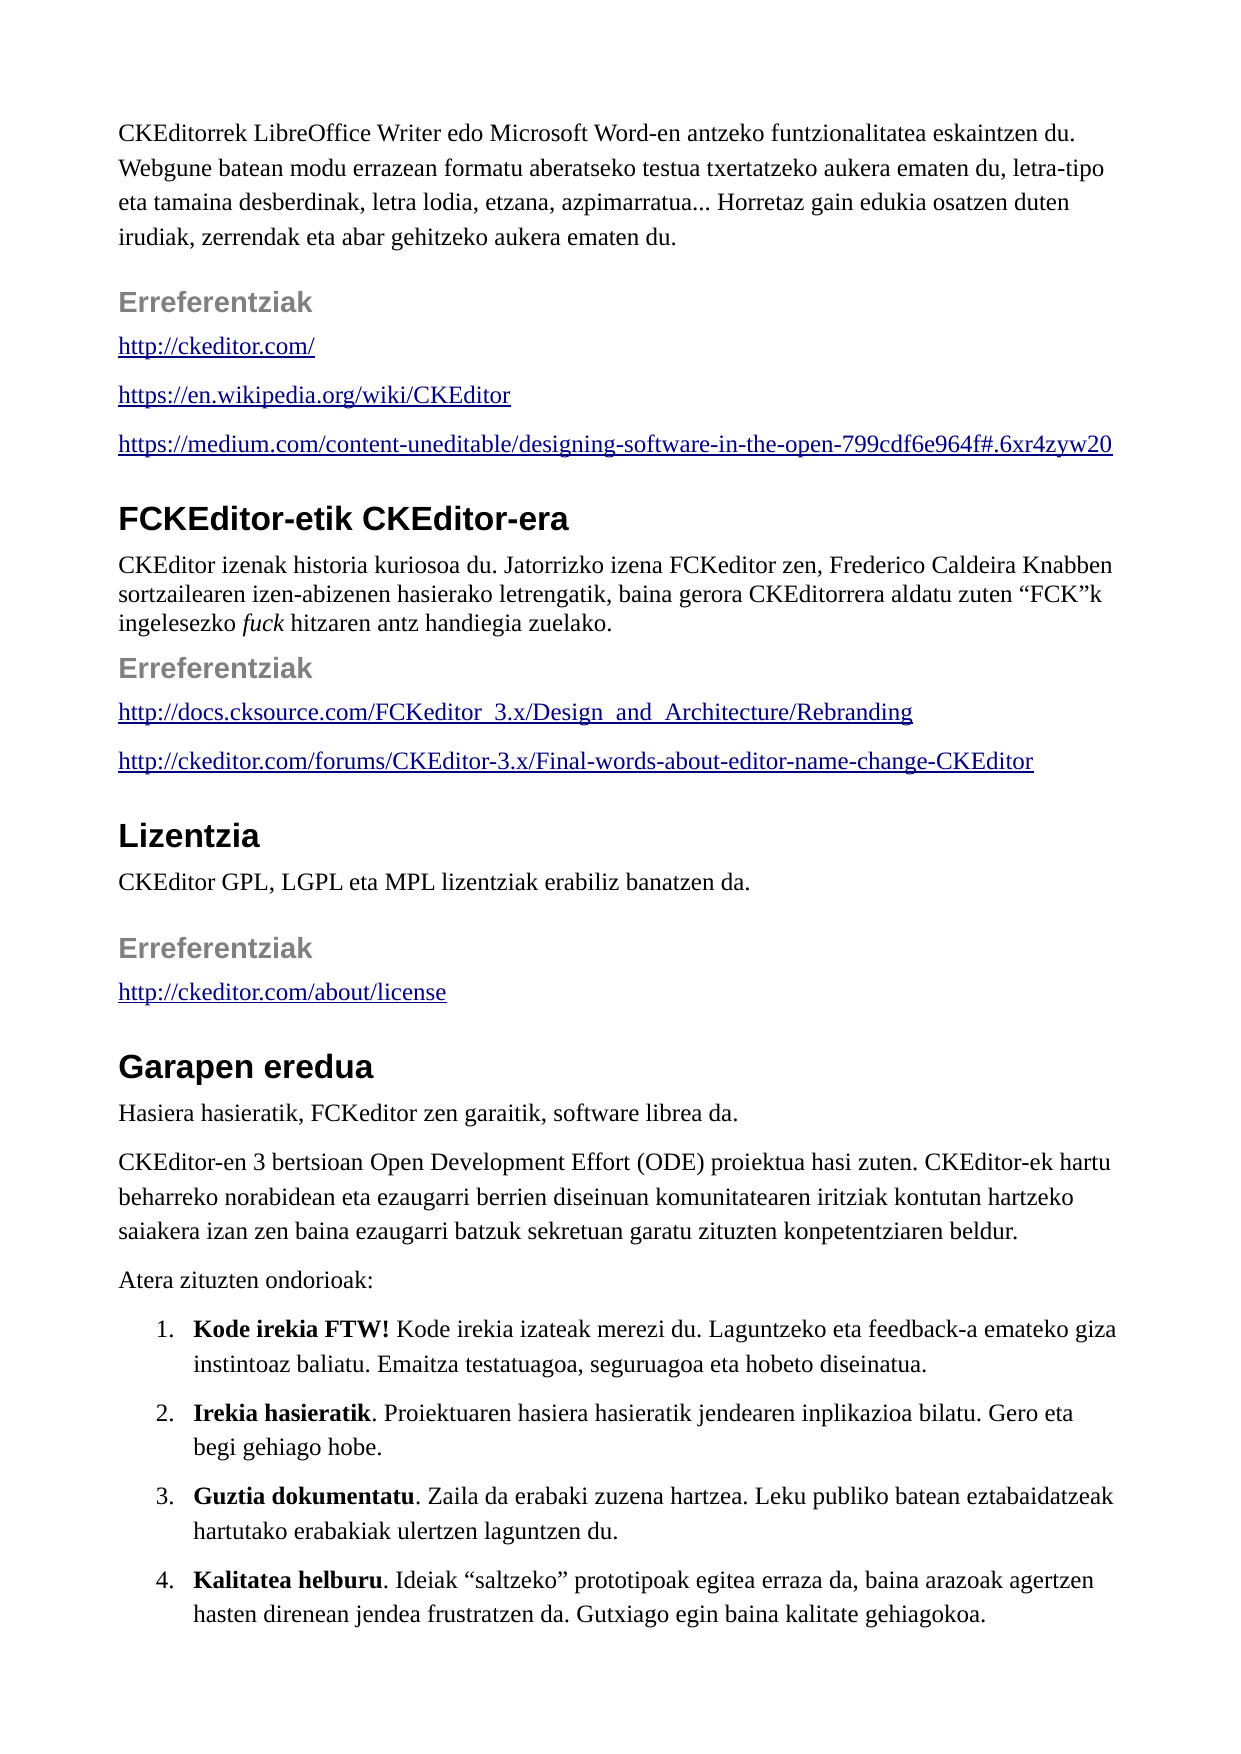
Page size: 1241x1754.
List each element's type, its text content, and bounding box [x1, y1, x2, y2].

text CKEditorrek LibreOffice Writer edo Microsoft Word-en antzeko funtzionalitatea eskaintzen du. Webgune batean modu errazean formatu aberatseko testua txertatzeko aukera ematen du, letra-tipo eta tamaina desberdinak, letra lodia, etzana, azpimarratua... Horretaz gain edukia osatzen duten irudiak, zerrendak eta abar gehitzeko aukera ematen du. [118, 118, 1122, 250]
list Kalitatea helburu. Ideiak “saltzeko” prototipoak egitea erraza da, baina arazoak agertzen hasten direnean jendea frustratzen da. Gutxiago egin baina kalitate gehiagokoa. [156, 1565, 1122, 1628]
text https://medium.com/content-uneditable/designing-software-in-the-open-799cdf6e964f#.6xr4zyw20 [118, 429, 1122, 458]
list Irekia hasieratik. Proiektuaren hasiera hasieratik jendearen inplikazioa bilatu. Gero eta begi gehiago hobe. [156, 1398, 1122, 1461]
text http://ckeditor.com/about/license [118, 977, 1122, 1006]
subtitle Erreferentziak [118, 931, 1122, 964]
text CKEditor izenak historia kuriosoa du. Jatorrizko izena FCKeditor zen, Frederico Caldeira Knabben sortzailearen izen-abizenen hasierako letrengatik, baina gerora CKEditorrera aldatu zuten “FCK”k ingelesezko fuck hitzaren antz handiegia zuelako. [118, 550, 1122, 637]
subtitle Erreferentziak [118, 651, 1122, 685]
subtitle Garapen eredua [118, 1047, 1122, 1086]
text CKEditor GPL, LGPL eta MPL lizentziak erabiliz banatzen da. [118, 867, 1122, 896]
text Hasiera hasieratik, FCKeditor zen garaitik, software librea da. [118, 1098, 1122, 1127]
text https://en.wikipedia.org/wiki/CKEditor [118, 380, 1122, 409]
list Guztia dokumentatu. Zaila da erabaki zuzena hartzea. Leku publiko batean eztabaidatzeak hartutako erabakiak ulertzen laguntzen du. [156, 1481, 1122, 1544]
text Atera zituzten ondorioak: [118, 1265, 1122, 1294]
list Kode irekia FTW! Kode irekia izateak merezi du. Laguntzeko eta feedback-a emateko giza instintoaz baliatu. Emaitza testatuagoa, seguruagoa eta hobeto diseinatua. [156, 1314, 1122, 1377]
text http://docs.cksource.com/FCKeditor_3.x/Design_and_Architecture/Rebranding [118, 697, 1122, 726]
text CKEditor-en 3 bertsioan Open Development Effort (ODE) proiektua hasi zuten. CKEditor-ek hartu beharreko norabidean eta ezaugarri berrien diseinuan komunitatearen iritziak kontutan hartzeko saiakera izan zen baina ezaugarri batzuk sekretuan garatu zituzten konpetentziaren beldur. [118, 1147, 1122, 1245]
subtitle Erreferentziak [118, 285, 1122, 319]
subtitle Lizentzia [118, 816, 1122, 855]
text http://ckeditor.com/ [118, 331, 1122, 360]
text http://ckeditor.com/forums/CKEditor-3.x/Final-words-about-editor-name-change-CKEditor [118, 746, 1122, 775]
subtitle FCKEditor-etik CKEditor-era [118, 499, 1122, 538]
